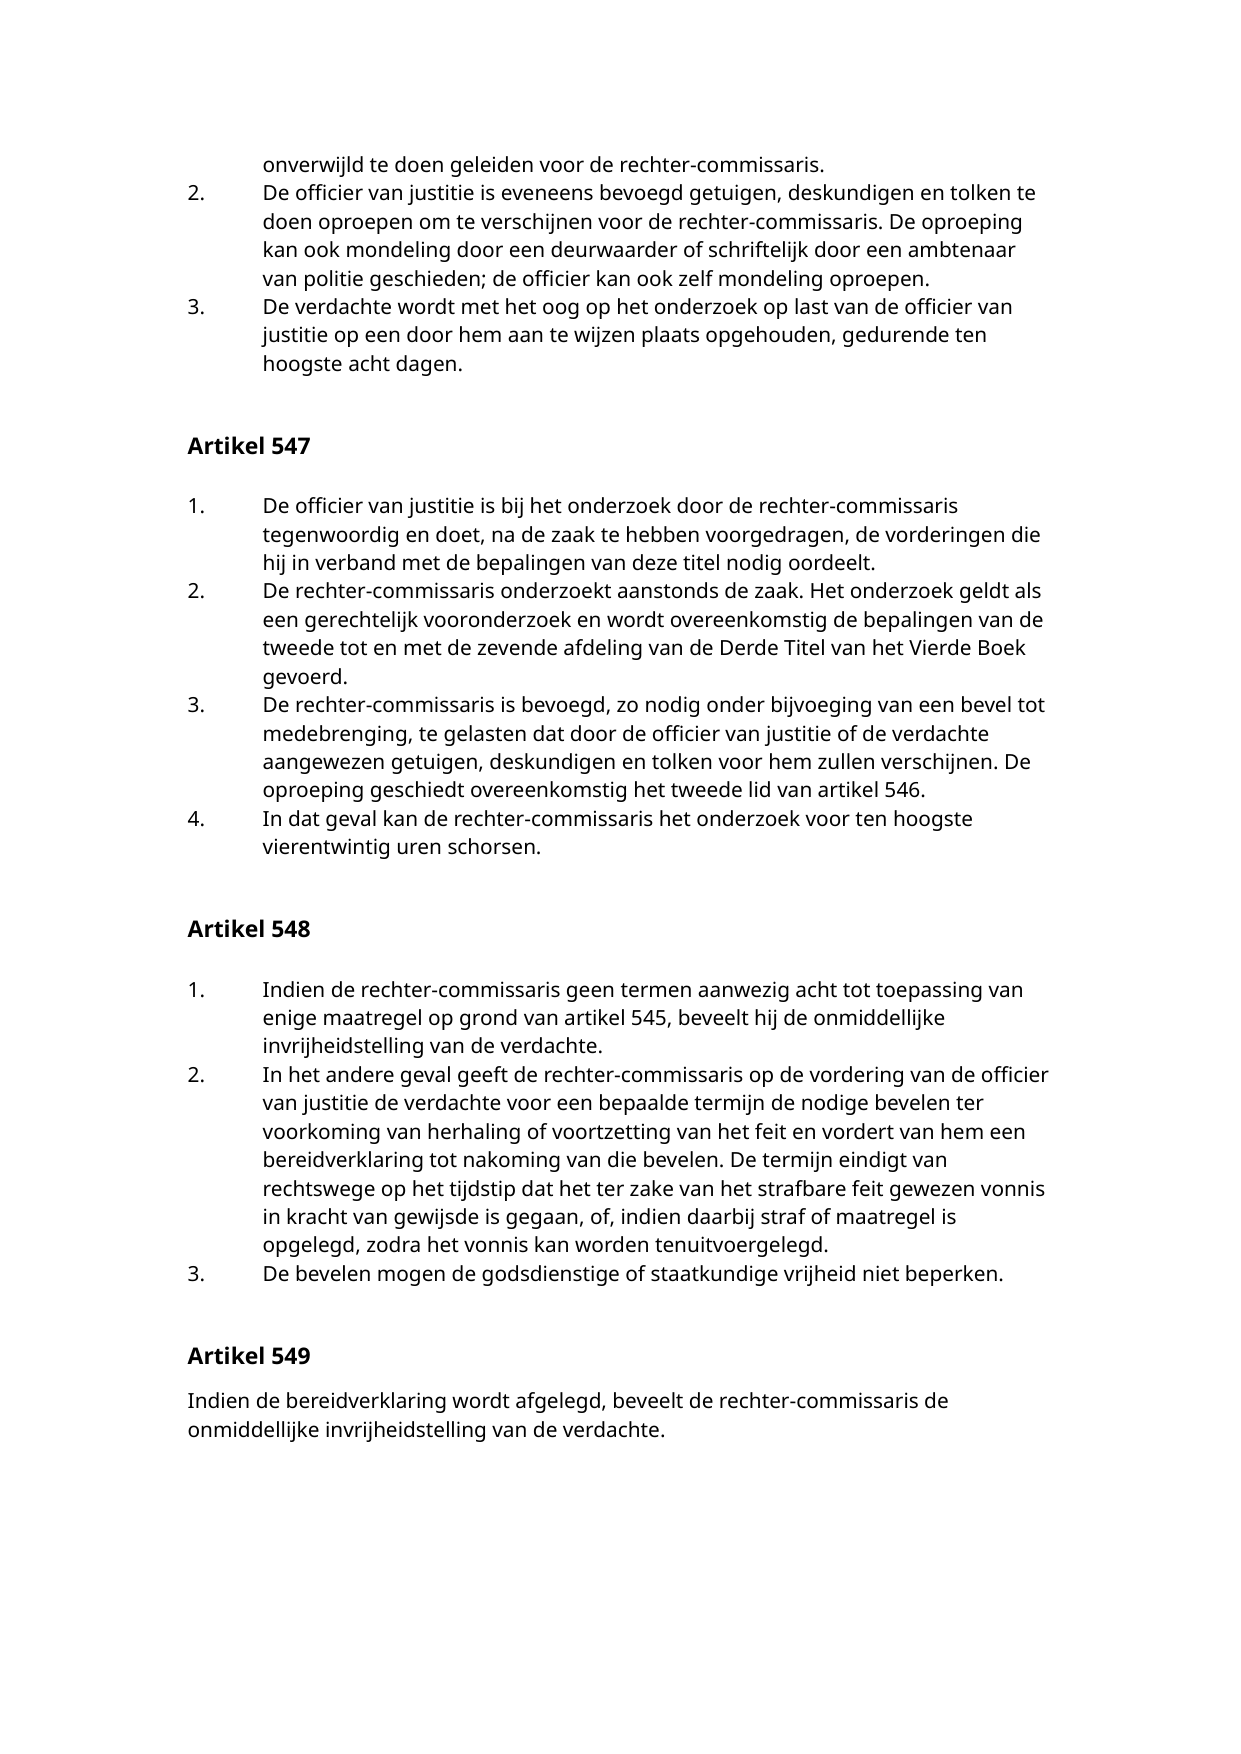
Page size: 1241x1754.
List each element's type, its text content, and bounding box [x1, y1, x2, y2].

list De verdachte wordt met het oog op het onderzoek op last van de officier van justitie op een door hem aan te wijzen plaats opgehouden, gedurende ten hoogste acht dagen. [187, 292, 1053, 377]
list In het andere geval geeft de rechter-commissaris op de vordering van de officier van justitie de verdachte voor een bepaalde termijn de nodige bevelen ter voorkoming van herhaling of voortzetting van het feit en vordert van hem een bereidverklaring tot nakoming van die bevelen. De termijn eindigt van rechtswege op het tijdstip dat het ter zake van het strafbare feit gewezen vonnis in kracht van gewijsde is gegaan, of, indien daarbij straf of maatregel is opgelegd, zodra het vonnis kan worden tenuitvoergelegd. [187, 1060, 1053, 1259]
list De officier van justitie is bij het onderzoek door de rechter-commissaris tegenwoordig en doet, na de zaak te hebben voorgedragen, de vorderingen die hij in verband met de bepalingen van deze titel nodig oordeelt. [187, 491, 1053, 577]
list De officier van justitie is eveneens bevoegd getuigen, deskundigen en tolken te doen oproepen om te verschijnen voor de rechter-commissaris. De oproeping kan ook mondeling door een deurwaarder of schriftelijk door een ambtenaar van politie geschieden; de officier kan ook zelf mondeling oproepen. [187, 178, 1053, 292]
subtitle Artikel 547 [187, 430, 1053, 461]
list De rechter-commissaris onderzoekt aanstonds de zaak. Het onderzoek geldt als een gerechtelijk vooronderzoek en wordt overeenkomstig de bepalingen van de tweede tot en met de zevende afdeling van de Derde Titel van het Vierde Boek gevoerd. [187, 577, 1053, 690]
list onverwijld te doen geleiden voor de rechter-commissaris. [187, 150, 1053, 178]
list In dat geval kan de rechter-commissaris het onderzoek voor ten hoogste vierentwintig uren schorsen. [187, 804, 1053, 861]
text Indien de bereidverklaring wordt afgelegd, beveelt de rechter-commissaris de onmiddellijke invrijheidstelling van de verdachte. [187, 1386, 1053, 1443]
list Indien de rechter-commissaris geen termen aanwezig acht tot toepassing van enige maatregel op grond van artikel 545, beveelt hij de onmiddellijke invrijheidstelling van de verdachte. [187, 975, 1053, 1060]
subtitle Artikel 548 [187, 913, 1053, 945]
subtitle Artikel 549 [187, 1340, 1053, 1371]
list De rechter-commissaris is bevoegd, zo nodig onder bijvoeging van een bevel tot medebrenging, te gelasten dat door de officier van justitie of de verdachte aangewezen getuigen, deskundigen en tolken voor hem zullen verschijnen. De oproeping geschiedt overeenkomstig het tweede lid van artikel 546. [187, 690, 1053, 804]
list De bevelen mogen de godsdienstige of staatkundige vrijheid niet beperken. [187, 1259, 1053, 1287]
